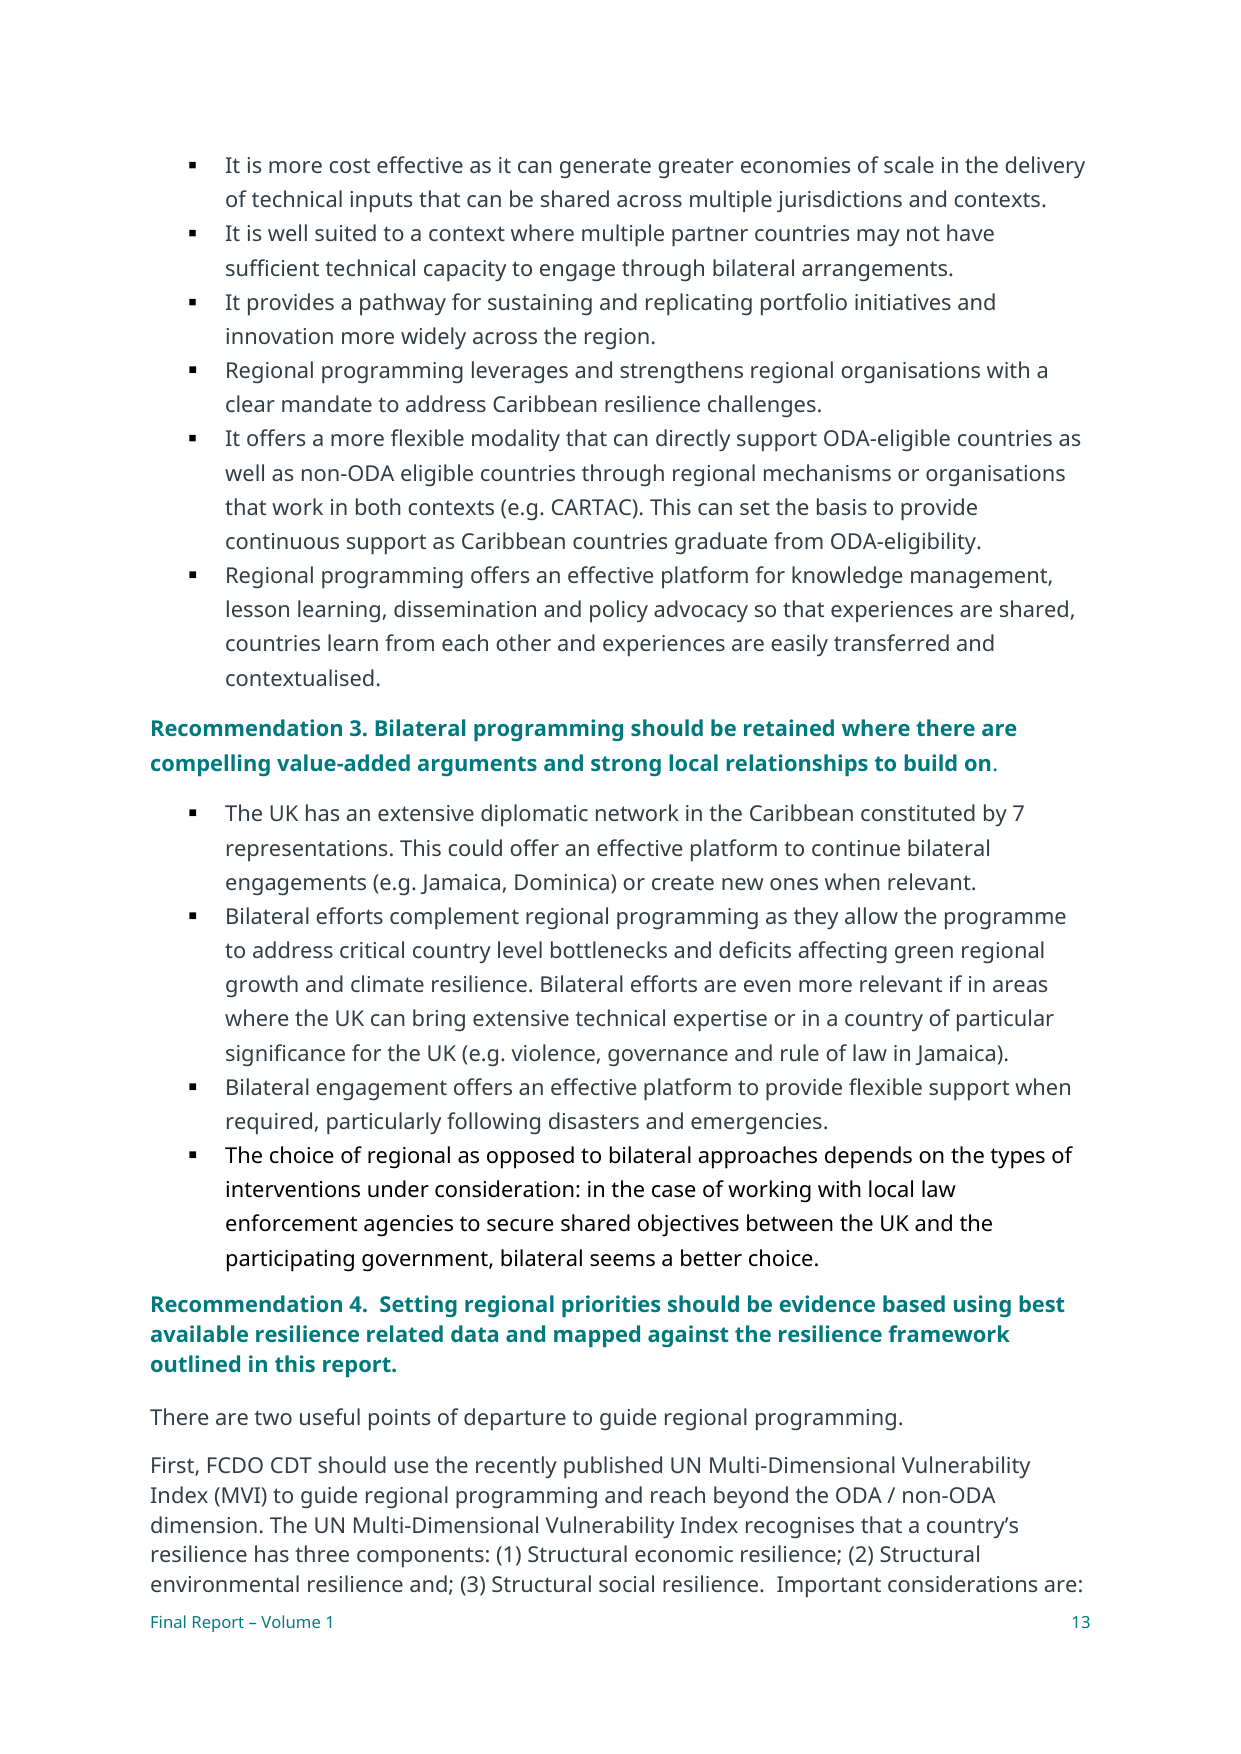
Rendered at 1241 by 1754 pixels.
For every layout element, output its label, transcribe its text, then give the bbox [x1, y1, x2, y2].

list It is well suited to a context where multiple partner countries may not have sufficient technical capacity to engage through bilateral arrangements. [187, 218, 1090, 282]
list Regional programming offers an effective platform for knowledge management, lesson learning, dissemination and policy advocacy so that experiences are shared, countries learn from each other and experiences are easily transferred and contextualised. [187, 560, 1090, 692]
text First, FCDO CDT should use the recently published UN Multi-Dimensional Vulnerability Index (MVI) to guide regional programming and reach beyond the ODA / non-ODA dimension. The UN Multi-Dimensional Vulnerability Index recognises that a country’s resilience has three components: (1) Structural economic resilience; (2) Structural environmental resilience and; (3) Structural social resilience. Important considerations are: [150, 1450, 1090, 1599]
text Recommendation 4. Setting regional priorities should be evidence based using best available resilience related data and mapped against the resilience framework outlined in this report. [150, 1289, 1090, 1378]
list Bilateral engagement offers an effective platform to provide flexible support when required, particularly following disasters and emergencies. [187, 1072, 1090, 1136]
list The UK has an extensive diplomatic network in the Caribbean constituted by 7 representations. This could offer an effective platform to continue bilateral engagements (e.g. Jamaica, Dominica) or create new ones when relevant. [187, 798, 1090, 896]
list Regional programming leverages and strengthens regional organisations with a clear mandate to address Caribbean resilience challenges. [187, 355, 1090, 419]
text There are two useful points of departure to guide regional programming. [150, 1401, 1090, 1431]
text Recommendation 3. Bilateral programming should be retained where there are compelling value-added arguments and strong local relationships to build on. [150, 713, 1090, 777]
list It is more cost effective as it can generate greater economies of scale in the delivery of technical inputs that can be shared across multiple jurisdictions and contexts. [187, 150, 1090, 214]
list It offers a more flexible modality that can directly support ODA-eligible countries as well as non-ODA eligible countries through regional mechanisms or organisations that work in both contexts (e.g. CARTAC). This can set the basis to provide continuous support as Caribbean countries graduate from ODA-eligibility. [187, 423, 1090, 556]
list It provides a pathway for sustaining and replicating portfolio initiatives and innovation more widely across the region. [187, 287, 1090, 351]
list The choice of regional as opposed to bilateral approaches depends on the types of interventions under consideration: in the case of working with local law enforcement agencies to secure shared objectives between the UK and the participating government, bilateral seems a better choice. [187, 1140, 1090, 1272]
list Bilateral efforts complement regional programming as they allow the programme to address critical country level bottlenecks and deficits affecting green regional growth and climate resilience. Bilateral efforts are even more relevant if in areas where the UK can bring extensive technical expertise or in a country of particular significance for the UK (e.g. violence, governance and rule of law in Jamaica). [187, 901, 1090, 1067]
